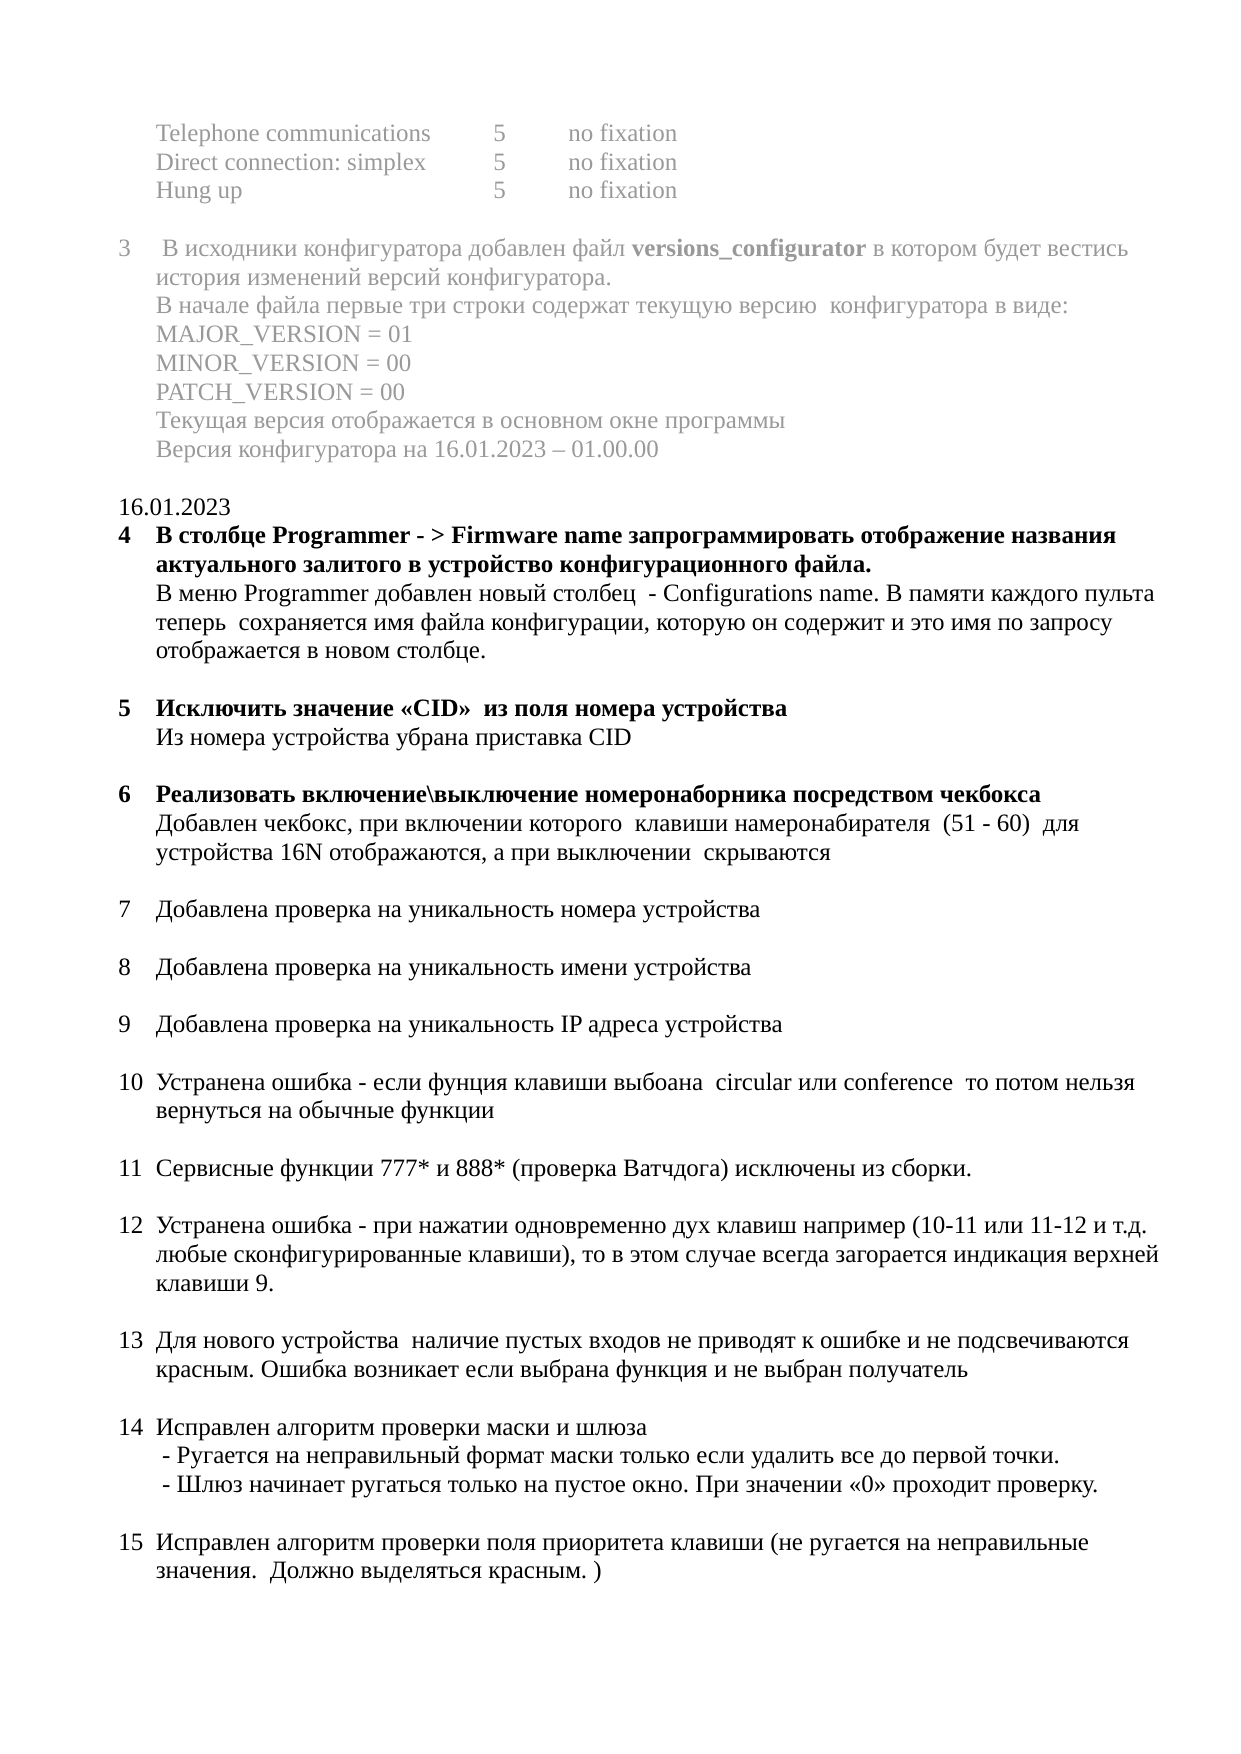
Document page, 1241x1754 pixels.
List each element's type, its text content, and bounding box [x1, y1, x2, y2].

list Telephone communications 5 no fixation [118, 118, 1177, 147]
list PATCH_VERSION = 00 [118, 377, 1177, 406]
list В начале файла первые три строки содержат текущую версию конфигуратора в виде: [118, 291, 1177, 319]
list Сервисные функции 777* и 888* (проверка Ватчдога) исключены из сборки. [118, 1153, 1177, 1182]
list - Шлюз начинает ругаться только на пустое окно. При значении «0» проходит проверку. [118, 1469, 1177, 1498]
list Реализовать включение\выключение номеронаборника посредством чекбокса [118, 779, 1177, 808]
list Исправлен алгоритм проверки поля приоритета клавиши (не ругается на неправильные значения. Должно выделяться красным. ) [118, 1527, 1177, 1584]
list Для нового устройства наличие пустых входов не приводят к ошибке и не подсвечиваются красным. Ошибка возникает если выбрана функция и не выбран получатель [118, 1326, 1177, 1383]
list Добавлена проверка на уникальность номера устройства [118, 894, 1177, 923]
list Устранена ошибка - при нажатии одновременно дух клавиш например (10-11 или 11-12 и т.д. любые сконфигурированные клавиши), то в этом случае всегда загорается индикация верхней клавиши 9. [118, 1211, 1177, 1297]
list MINOR_VERSION = 00 [118, 348, 1177, 377]
list Direct connection: simplex 5 no fixation [118, 147, 1177, 176]
list В столбце Programmer - > Firmware name запрограммировать отображение названия актуального залитого в устройство конфигурационного файла. [118, 521, 1177, 578]
list Исправлен алгоритм проверки маски и шлюза [118, 1412, 1177, 1441]
list Добавлена проверка на уникальность имени устройства [118, 952, 1177, 981]
list MAJOR_VERSION = 01 [118, 319, 1177, 348]
list - Ругается на неправильный формат маски только если удалить все до первой точки. [118, 1441, 1177, 1469]
list В меню Programmer добавлен новый столбец - Configurations name. В памяти каждого пульта теперь сохраняется имя файла конфигурации, которую он содержит и это имя по запросу отображается в новом столбце. [118, 578, 1177, 664]
list Добавлен чекбокс, при включении которого клавиши намеронабирателя (51 - 60) для устройства 16N отображаются, а при выключении скрываются [118, 808, 1177, 866]
list Версия конфигуратора на 16.01.2023 – 01.00.00 [118, 434, 1177, 463]
list Текущая версия отображается в основном окне программы [118, 406, 1177, 434]
list Исключить значение «CID» из поля номера устройства [118, 693, 1177, 722]
list Устранена ошибка - если фунция клавиши выбоана circular или conference то потом нельзя вернуться на обычные функции [118, 1067, 1177, 1124]
list Из номера устройства убрана приставка CID [118, 722, 1177, 751]
list Добавлена проверка на уникальность IP адреса устройства [118, 1009, 1177, 1038]
list 16.01.2023 [81, 492, 1177, 521]
list Hung up 5 no fixation [118, 176, 1177, 204]
list В исходники конфигуратора добавлен файл versions_configurator в котором будет вестись история изменений версий конфигуратора. [118, 233, 1177, 291]
